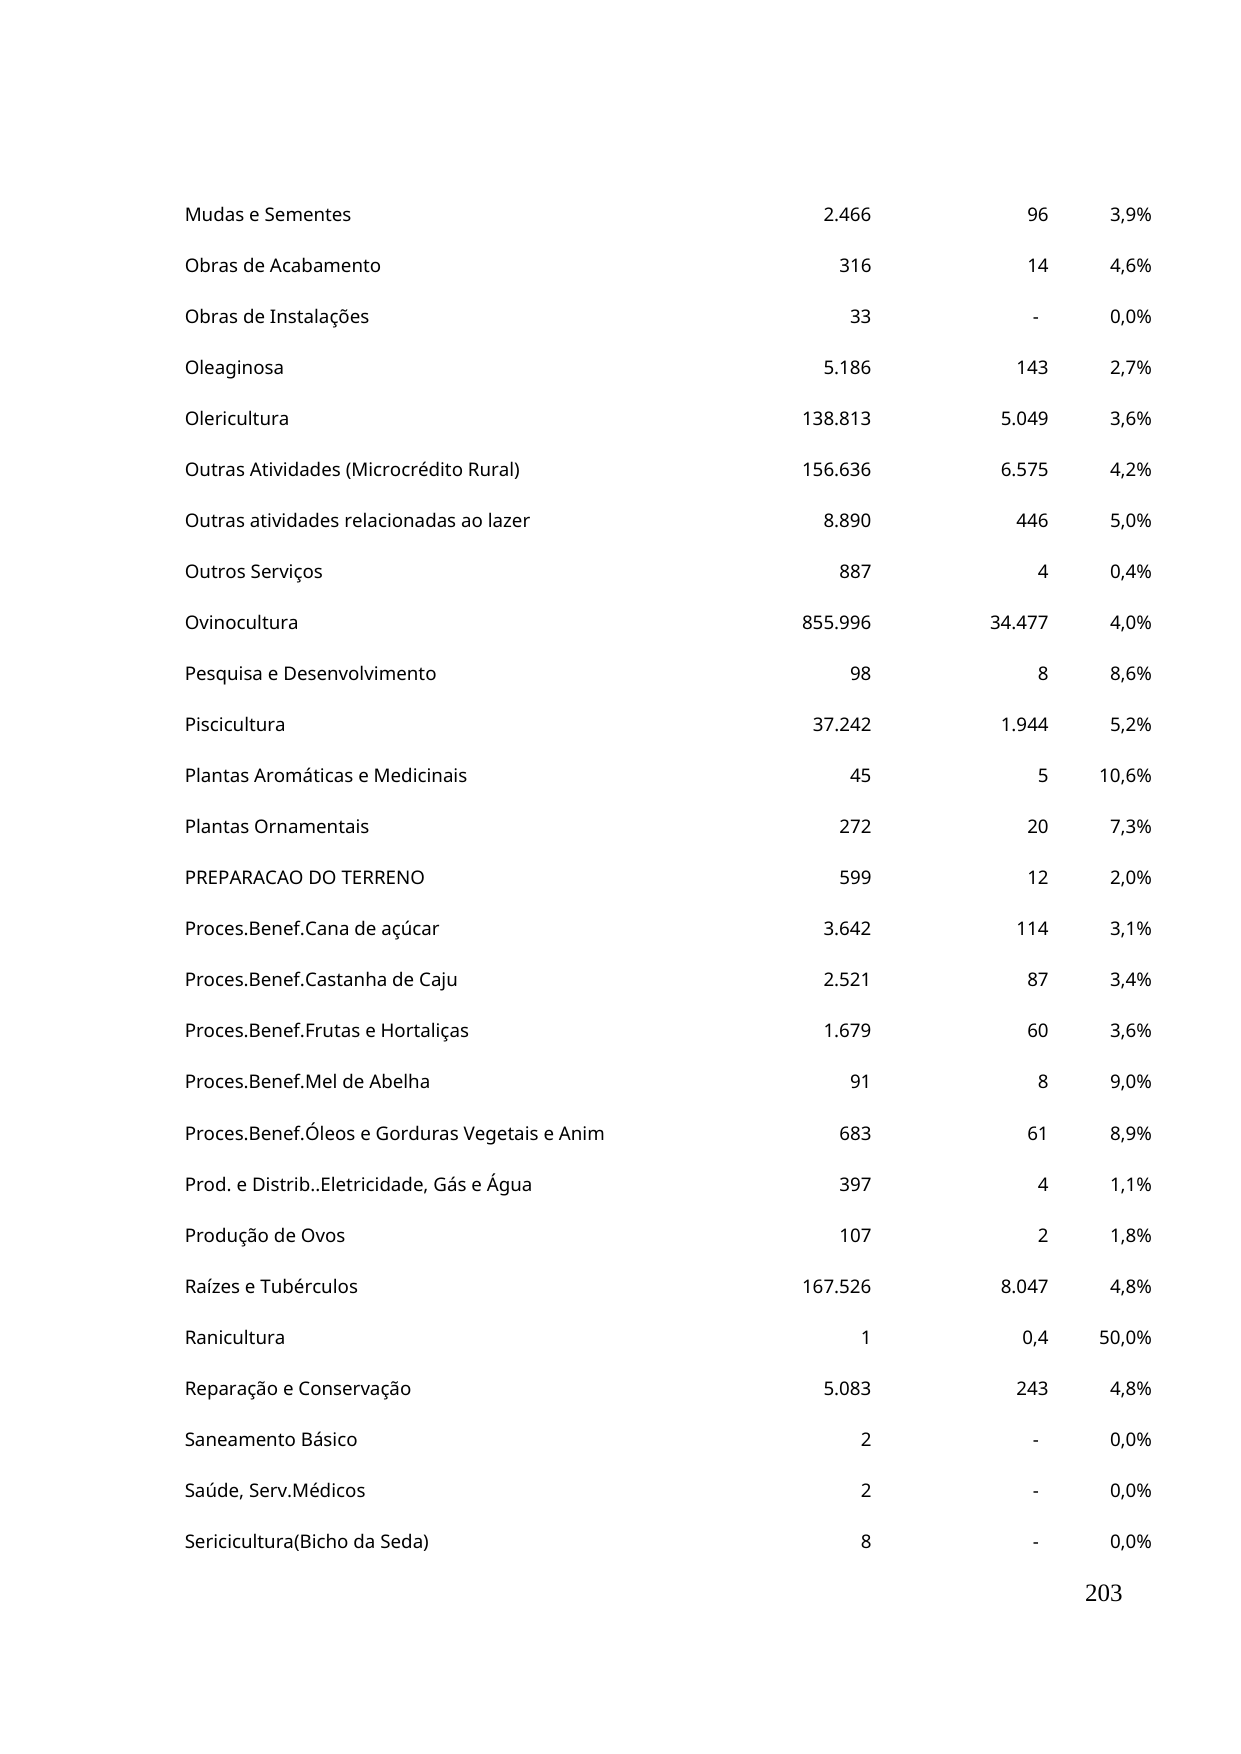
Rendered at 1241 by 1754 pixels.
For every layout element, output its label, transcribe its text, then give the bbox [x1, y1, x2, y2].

table_cell 1.944 [883, 686, 1061, 737]
table_cell 4 [883, 533, 1061, 584]
table_cell Saneamento Básico [177, 1401, 738, 1452]
table_cell 8 [883, 635, 1061, 686]
table_cell Piscicultura [177, 686, 738, 737]
table_cell Obras de Acabamento [177, 227, 738, 278]
table_cell 0,0% [1061, 1401, 1159, 1452]
table_cell PREPARACAO DO TERRENO [177, 839, 738, 890]
table_cell 3,6% [1061, 380, 1159, 431]
table_cell 34.477 [883, 584, 1061, 635]
table_cell 2 [738, 1452, 883, 1503]
table_cell 107 [738, 1196, 883, 1247]
table_cell Ovinocultura [177, 584, 738, 635]
table_cell 243 [883, 1350, 1061, 1401]
table_cell 0,0% [1061, 1452, 1159, 1503]
table_cell 2 [883, 1196, 1061, 1247]
table_cell 20 [883, 788, 1061, 839]
table_cell 0,0% [1061, 1503, 1159, 1554]
table_cell 87 [883, 941, 1061, 992]
table_cell Proces.Benef.Mel de Abelha [177, 1043, 738, 1094]
table_cell 5.083 [738, 1350, 883, 1401]
table_cell Outras Atividades (Microcrédito Rural) [177, 431, 738, 482]
table_cell Plantas Aromáticas e Medicinais [177, 737, 738, 788]
table_cell 8 [738, 1503, 883, 1554]
table_cell 5.049 [883, 380, 1061, 431]
table_cell 446 [883, 482, 1061, 533]
table_cell Produção de Ovos [177, 1196, 738, 1247]
table_cell Obras de Instalações [177, 278, 738, 329]
table_cell Plantas Ornamentais [177, 788, 738, 839]
table_cell Proces.Benef.Frutas e Hortaliças [177, 992, 738, 1043]
table_cell 3.642 [738, 890, 883, 941]
table_cell 0,4 [883, 1299, 1061, 1349]
table_cell Proces.Benef.Cana de açúcar [177, 890, 738, 941]
table_cell 1 [738, 1299, 883, 1349]
table_cell 5,2% [1061, 686, 1159, 737]
table_cell Raízes e Tubérculos [177, 1248, 738, 1298]
table_cell 4,0% [1061, 584, 1159, 635]
table_cell 0,0% [1061, 278, 1159, 329]
table_cell 138.813 [738, 380, 883, 431]
table_cell 45 [738, 737, 883, 788]
table_cell 2,0% [1061, 839, 1159, 890]
table_cell 3,9% [1061, 176, 1159, 227]
table_cell 61 [883, 1094, 1061, 1145]
table_cell Pesquisa e Desenvolvimento [177, 635, 738, 686]
table_cell 50,0% [1061, 1299, 1159, 1349]
table_cell 156.636 [738, 431, 883, 482]
table_cell Ranicultura [177, 1299, 738, 1349]
table_cell 2.466 [738, 176, 883, 227]
table_cell 1,1% [1061, 1145, 1159, 1196]
table_cell - [883, 1452, 1061, 1503]
table_cell - [883, 278, 1061, 329]
table_cell Reparação e Conservação [177, 1350, 738, 1401]
table_cell Sericicultura(Bicho da Seda) [177, 1503, 738, 1554]
table_cell 114 [883, 890, 1061, 941]
table_cell Proces.Benef.Castanha de Caju [177, 941, 738, 992]
table_cell 5,0% [1061, 482, 1159, 533]
table_cell 5 [883, 737, 1061, 788]
table_cell 12 [883, 839, 1061, 890]
table_cell 3,4% [1061, 941, 1159, 992]
table_cell 316 [738, 227, 883, 278]
table_cell Saúde, Serv.Médicos [177, 1452, 738, 1503]
table_cell 60 [883, 992, 1061, 1043]
table_cell Outras atividades relacionadas ao lazer [177, 482, 738, 533]
table_cell Oleaginosa [177, 329, 738, 380]
table_cell 397 [738, 1145, 883, 1196]
table_cell Mudas e Sementes [177, 176, 738, 227]
table_cell 1.679 [738, 992, 883, 1043]
table_cell 5.186 [738, 329, 883, 380]
table_cell 98 [738, 635, 883, 686]
table_cell 91 [738, 1043, 883, 1094]
table_cell 8.047 [883, 1248, 1061, 1298]
table_cell Proces.Benef.Óleos e Gorduras Vegetais e Anim [177, 1094, 738, 1145]
table_cell 4,6% [1061, 227, 1159, 278]
table_cell 683 [738, 1094, 883, 1145]
table_cell 3,1% [1061, 890, 1159, 941]
table_cell 37.242 [738, 686, 883, 737]
table_cell 272 [738, 788, 883, 839]
table_cell 4,8% [1061, 1248, 1159, 1298]
table_cell 1,8% [1061, 1196, 1159, 1247]
table_cell Outros Serviços [177, 533, 738, 584]
table_cell 10,6% [1061, 737, 1159, 788]
table_cell 855.996 [738, 584, 883, 635]
table_cell 14 [883, 227, 1061, 278]
table_cell 8.890 [738, 482, 883, 533]
table_cell 143 [883, 329, 1061, 380]
table_cell 33 [738, 278, 883, 329]
table_cell 6.575 [883, 431, 1061, 482]
table_cell 7,3% [1061, 788, 1159, 839]
table_cell - [883, 1401, 1061, 1452]
table_cell 8 [883, 1043, 1061, 1094]
table_cell 4 [883, 1145, 1061, 1196]
table_cell 599 [738, 839, 883, 890]
table_cell 4,8% [1061, 1350, 1159, 1401]
table_cell 8,6% [1061, 635, 1159, 686]
table_cell 9,0% [1061, 1043, 1159, 1094]
table_cell 167.526 [738, 1248, 883, 1298]
table_cell 8,9% [1061, 1094, 1159, 1145]
table_cell 0,4% [1061, 533, 1159, 584]
table_cell 4,2% [1061, 431, 1159, 482]
table_cell Prod. e Distrib..Eletricidade, Gás e Água [177, 1145, 738, 1196]
table_cell 2,7% [1061, 329, 1159, 380]
table_cell 887 [738, 533, 883, 584]
table_cell - [883, 1503, 1061, 1554]
table_cell 3,6% [1061, 992, 1159, 1043]
table_cell 2 [738, 1401, 883, 1452]
table_cell 2.521 [738, 941, 883, 992]
table_cell 96 [883, 176, 1061, 227]
table_cell Olericultura [177, 380, 738, 431]
